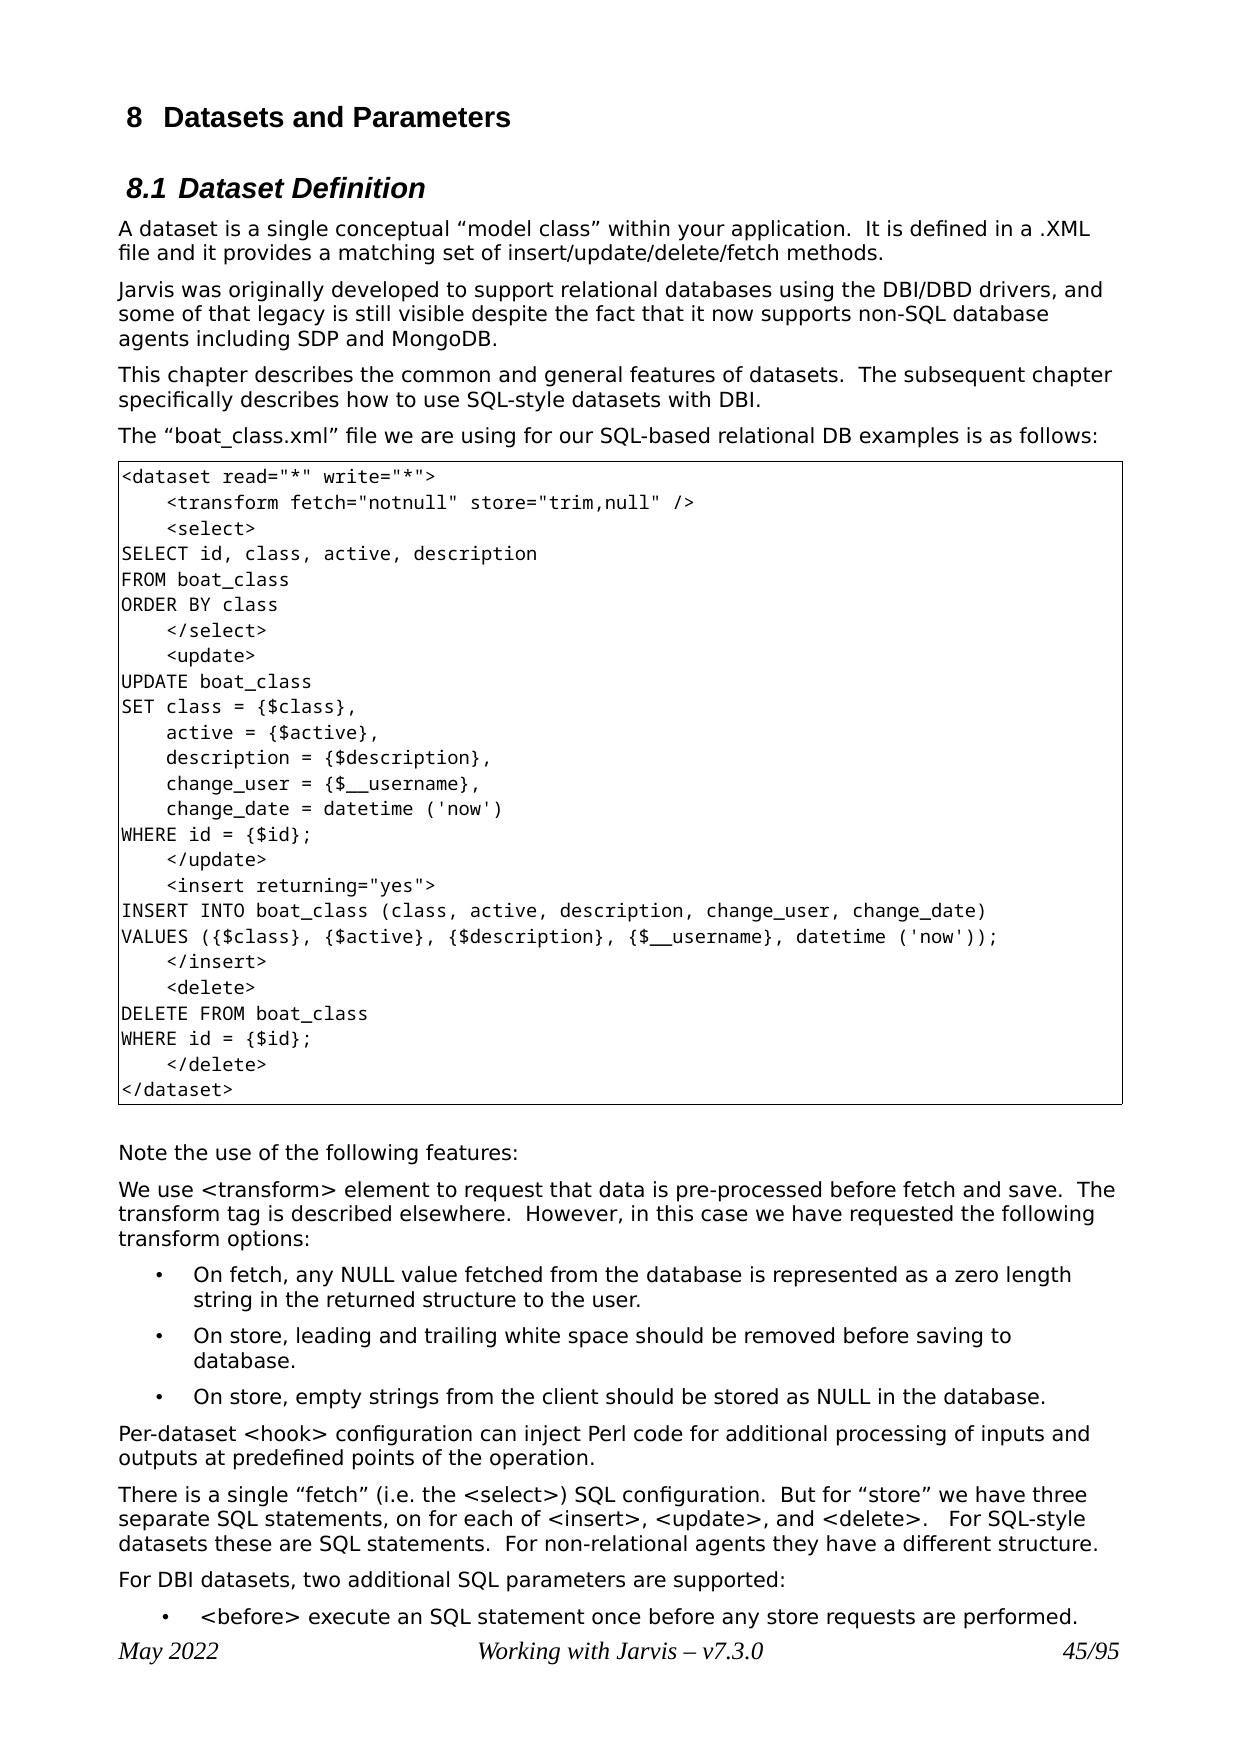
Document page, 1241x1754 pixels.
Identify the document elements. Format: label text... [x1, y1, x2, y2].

text FROM boat_class [119, 563, 1122, 589]
text change_user = {$__username}, [119, 767, 1122, 793]
text <select> [119, 512, 1122, 538]
list On fetch, any NULL value fetched from the database is represented as a zero length string in the returned structure to the user. [156, 1263, 1122, 1312]
list <before> execute an SQL statement once before any store requests are performed. [162, 1605, 1122, 1629]
text INSERT INTO boat_class (class, active, description, change_user, change_date) [119, 895, 1122, 921]
text WHERE id = {$id}; [119, 1023, 1122, 1048]
text We use <transform> element to request that data is pre-processed before fetch and save. The transform tag is described elsewhere. However, in this case we have requested the following transform options: [118, 1178, 1122, 1251]
subtitle Dataset Definition [118, 171, 1122, 204]
text Note the use of the following features: [118, 1141, 1122, 1166]
text There is a single “fetch” (i.e. the <select>) SQL configuration. But for “store” we have three separate SQL statements, on for each of <insert>, <update>, and <delete>. For SQL-style datasets these are SQL statements. For non-relational agents they have a different structure. [118, 1483, 1122, 1556]
text </delete> [119, 1048, 1122, 1074]
text active = {$active}, [119, 716, 1122, 742]
text DELETE FROM boat_class [119, 997, 1122, 1023]
text SELECT id, class, active, description [119, 538, 1122, 563]
subtitle Datasets and Parameters [118, 100, 1122, 133]
text <update> [119, 640, 1122, 665]
text <dataset read="*" write="*"> [119, 462, 1122, 487]
text <insert returning="yes"> [119, 869, 1122, 895]
list On store, leading and trailing white space should be removed before saving to database. [156, 1324, 1122, 1373]
text WHERE id = {$id}; [119, 818, 1122, 844]
text A dataset is a single conceptual “model class” within your application. It is defined in a .XML file and it provides a matching set of insert/update/delete/fetch methods. [118, 217, 1122, 266]
text </update> [119, 844, 1122, 869]
list On store, empty strings from the client should be stored as NULL in the database. [156, 1385, 1122, 1410]
text </select> [119, 614, 1122, 640]
text UPDATE boat_class [119, 665, 1122, 691]
text <transform fetch="notnull" store="trim,null" /> [119, 487, 1122, 512]
text </dataset> [119, 1074, 1122, 1104]
text <delete> [119, 972, 1122, 997]
text Jarvis was originally developed to support relational databases using the DBI/DBD drivers, and some of that legacy is still visible despite the fact that it now supports non-SQL database agents including SDP and MongoDB. [118, 278, 1122, 351]
text </insert> [119, 946, 1122, 972]
text SET class = {$class}, [119, 691, 1122, 716]
text VALUES ({$class}, {$active}, {$description}, {$__username}, datetime ('now')); [119, 921, 1122, 946]
text For DBI datasets, two additional SQL parameters are supported: [118, 1568, 1122, 1593]
text Per-dataset <hook> configuration can inject Perl code for additional processing of inputs and outputs at predefined points of the operation. [118, 1422, 1122, 1471]
text description = {$description}, [119, 742, 1122, 767]
text change_date = datetime ('now') [119, 793, 1122, 818]
text The “boat_class.xml” file we are using for our SQL-based relational DB examples is as follows: [118, 424, 1122, 449]
text This chapter describes the common and general features of datasets. The subsequent chapter specifically describes how to use SQL-style datasets with DBI. [118, 363, 1122, 412]
text ORDER BY class [119, 589, 1122, 614]
